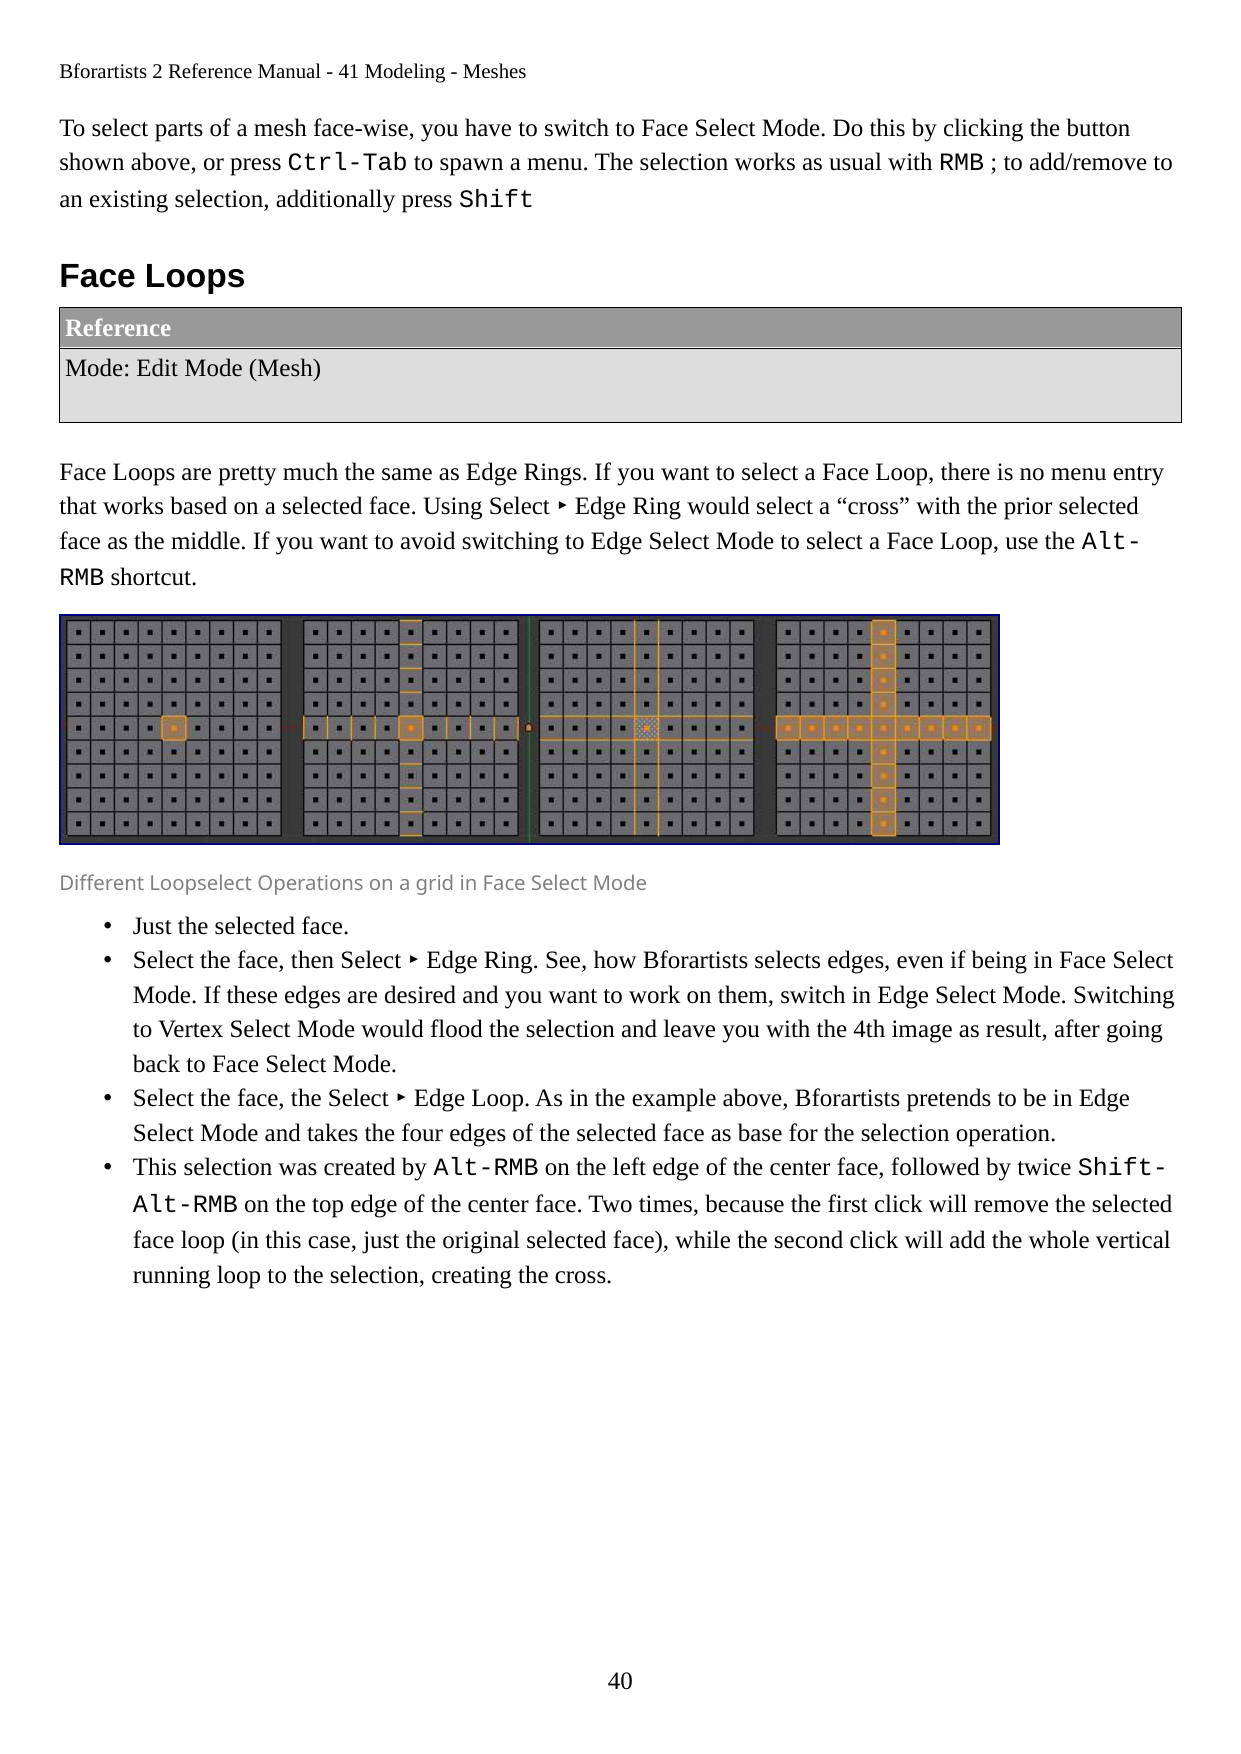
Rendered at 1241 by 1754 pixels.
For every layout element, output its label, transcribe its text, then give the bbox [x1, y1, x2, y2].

list Select the face, the Select ‣ Edge Loop. As in the example above, Bforartists pretends to be in Edge Select Mode and takes the four edges of the selected face as base for the selection operation. [103, 1083, 1181, 1147]
table_header Reference [60, 308, 1181, 347]
subtitle Face Loops [59, 256, 1181, 295]
text To select parts of a mesh face-wise, you have to switch to Face Select Mode. Do this by clicking the button shown above, or press Ctrl-Tab to spawn a menu. The selection works as usual with RMB ; to add/remove to an existing selection, additionally press Shift [59, 113, 1181, 214]
picture [61, 616, 998, 843]
list Just the selected face. [103, 911, 1181, 940]
table_cell Mode: Edit Mode (Mesh) [60, 349, 1181, 422]
list This selection was created by Alt-RMB on the left edge of the center face, followed by twice Shift-Alt-RMB on the top edge of the center face. Two times, because the first click will remove the selected face loop (in this case, just the original selected face), while the second click will add the whole vertical running loop to the selection, creating the cross. [103, 1152, 1181, 1289]
text Different Loopselect Operations on a grid in Face Select Mode [59, 865, 1181, 896]
list Select the face, then Select ‣ Edge Ring. See, how Bforartists selects edges, even if being in Face Select Mode. If these edges are desired and you want to work on them, switch in Edge Select Mode. Switching to Vertex Select Mode would flood the selection and leave you with the 4th image as result, after going back to Face Select Mode. [103, 946, 1181, 1078]
text Face Loops are pretty much the same as Edge Rings. If you want to select a Face Loop, there is no menu entry that works based on a selected face. Using Select ‣ Edge Ring would select a “cross” with the prior selected face as the middle. If you want to avoid switching to Edge Select Mode to select a Face Loop, use the Alt-RMB shortcut. [59, 457, 1181, 593]
